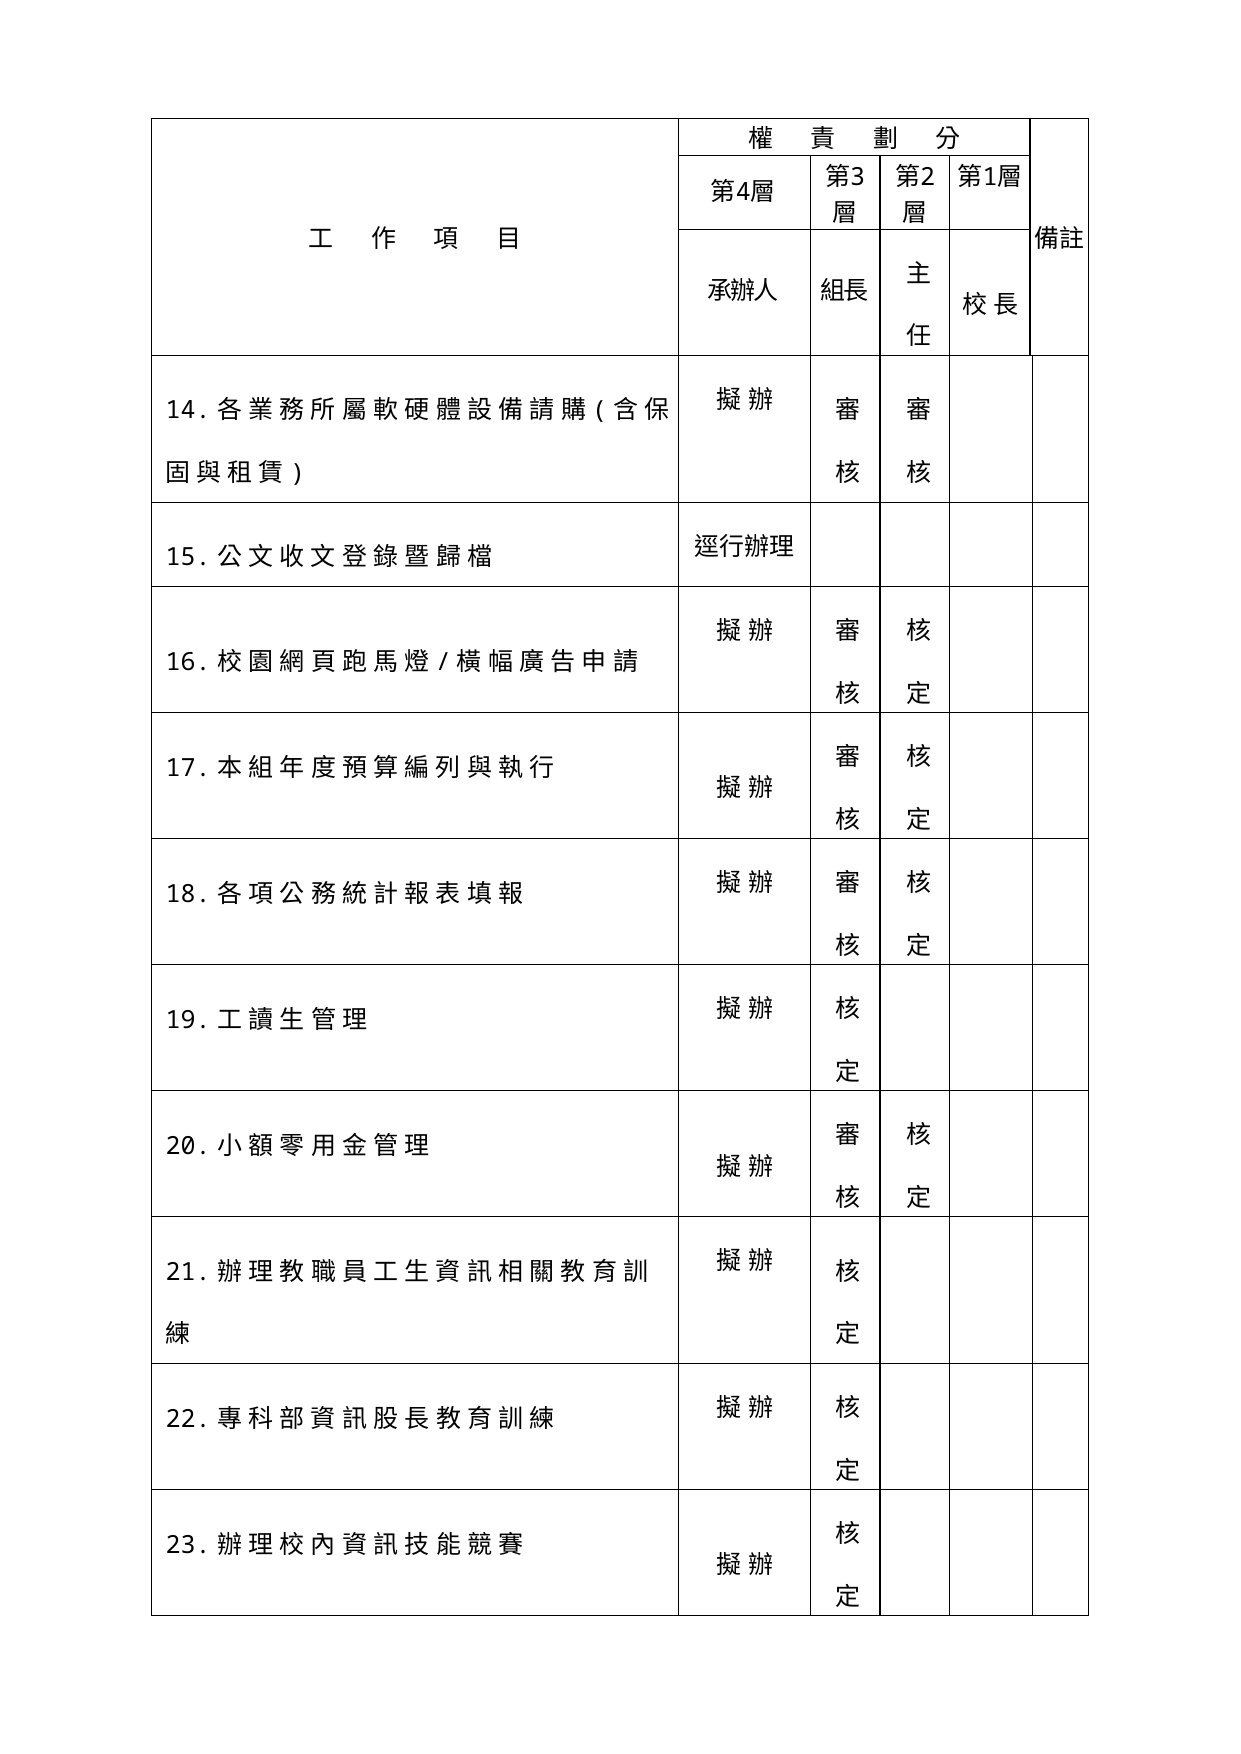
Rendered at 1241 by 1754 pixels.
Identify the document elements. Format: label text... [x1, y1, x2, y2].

table_cell 審核 [881, 356, 949, 502]
table_cell 18.各項公務統計報表填報 [152, 839, 678, 964]
table_cell 承辦人 [679, 230, 810, 355]
table_cell 15.公文收文登錄暨歸檔 [152, 503, 678, 586]
table_cell 擬辦 [679, 587, 810, 712]
table_cell 22.專科部資訊股長教育訓練 [152, 1364, 678, 1489]
table_cell 23.辦理校內資訊技能競賽 [152, 1490, 678, 1615]
table_header 備註 [1031, 119, 1088, 355]
table_cell [950, 839, 1032, 964]
table_cell [950, 1217, 1032, 1363]
table_cell 擬辦 [679, 1490, 810, 1615]
table_cell [881, 965, 949, 1090]
table_cell 審核 [811, 356, 879, 502]
table_cell [1033, 965, 1088, 1090]
table_cell [950, 1091, 1032, 1216]
table_cell 17.本組年度預算編列與執行 [152, 713, 678, 838]
table_cell 20.小額零用金管理 [152, 1091, 678, 1216]
table_cell [1033, 1364, 1088, 1489]
table_cell 擬辦 [679, 713, 810, 838]
table_cell [950, 1490, 1032, 1615]
table_cell [881, 1217, 949, 1363]
table_cell 核定 [881, 587, 949, 712]
table_cell 擬辦 [679, 1217, 810, 1363]
table_cell 第2層 [881, 156, 949, 229]
table_cell 第4層 [679, 156, 810, 229]
table_cell 校長 [950, 230, 1029, 355]
table_cell [950, 587, 1032, 712]
table_cell 核定 [811, 1217, 879, 1363]
table_cell [1033, 503, 1088, 586]
table_cell [950, 503, 1032, 586]
table_cell 審核 [811, 839, 879, 964]
table_cell [1033, 713, 1088, 838]
table_cell [1033, 1217, 1088, 1363]
table_cell [1033, 1091, 1088, 1216]
table_cell 組長 [811, 230, 879, 355]
table_cell 核定 [881, 713, 949, 838]
table_cell 核定 [881, 839, 949, 964]
table_cell [811, 503, 879, 586]
table_cell 審核 [811, 713, 879, 838]
table_cell [1033, 839, 1088, 964]
table_cell 主任 [881, 230, 949, 355]
table_cell 核定 [881, 1091, 949, 1216]
table_cell [950, 356, 1032, 502]
table_cell 第1層 [950, 156, 1029, 229]
table_cell 16.校園網頁跑馬燈/橫幅廣告申請 [152, 587, 678, 712]
table_cell 21.辦理教職員工生資訊相關教育訓練 [152, 1217, 678, 1363]
table_cell 審核 [811, 1091, 879, 1216]
table_cell [950, 965, 1032, 1090]
table_cell 核定 [811, 965, 879, 1090]
table_cell 審核 [811, 587, 879, 712]
table_cell 核定 [811, 1364, 879, 1489]
table_cell [881, 1364, 949, 1489]
table_header 工 作 項 目 [152, 119, 678, 355]
table_cell 擬辦 [679, 1364, 810, 1489]
table_cell [950, 713, 1032, 838]
table_cell 第3層 [811, 156, 879, 229]
table_cell 擬辦 [679, 356, 810, 502]
table_cell 14.各業務所屬軟硬體設備請購(含保固與租賃) [152, 356, 678, 502]
table_cell [1033, 356, 1088, 502]
table_cell 核定 [811, 1490, 879, 1615]
table_cell 擬辦 [679, 839, 810, 964]
table_cell 19.工讀生管理 [152, 965, 678, 1090]
table_cell [1033, 587, 1088, 712]
table_header 權 責 劃 分 [679, 119, 1029, 155]
table_cell 逕行辦理 [679, 503, 810, 586]
table_cell 擬辦 [679, 1091, 810, 1216]
table_cell [1033, 1490, 1088, 1615]
table_cell 擬辦 [679, 965, 810, 1090]
table_cell [881, 1490, 949, 1615]
table_cell [881, 503, 949, 586]
table_cell [950, 1364, 1032, 1489]
